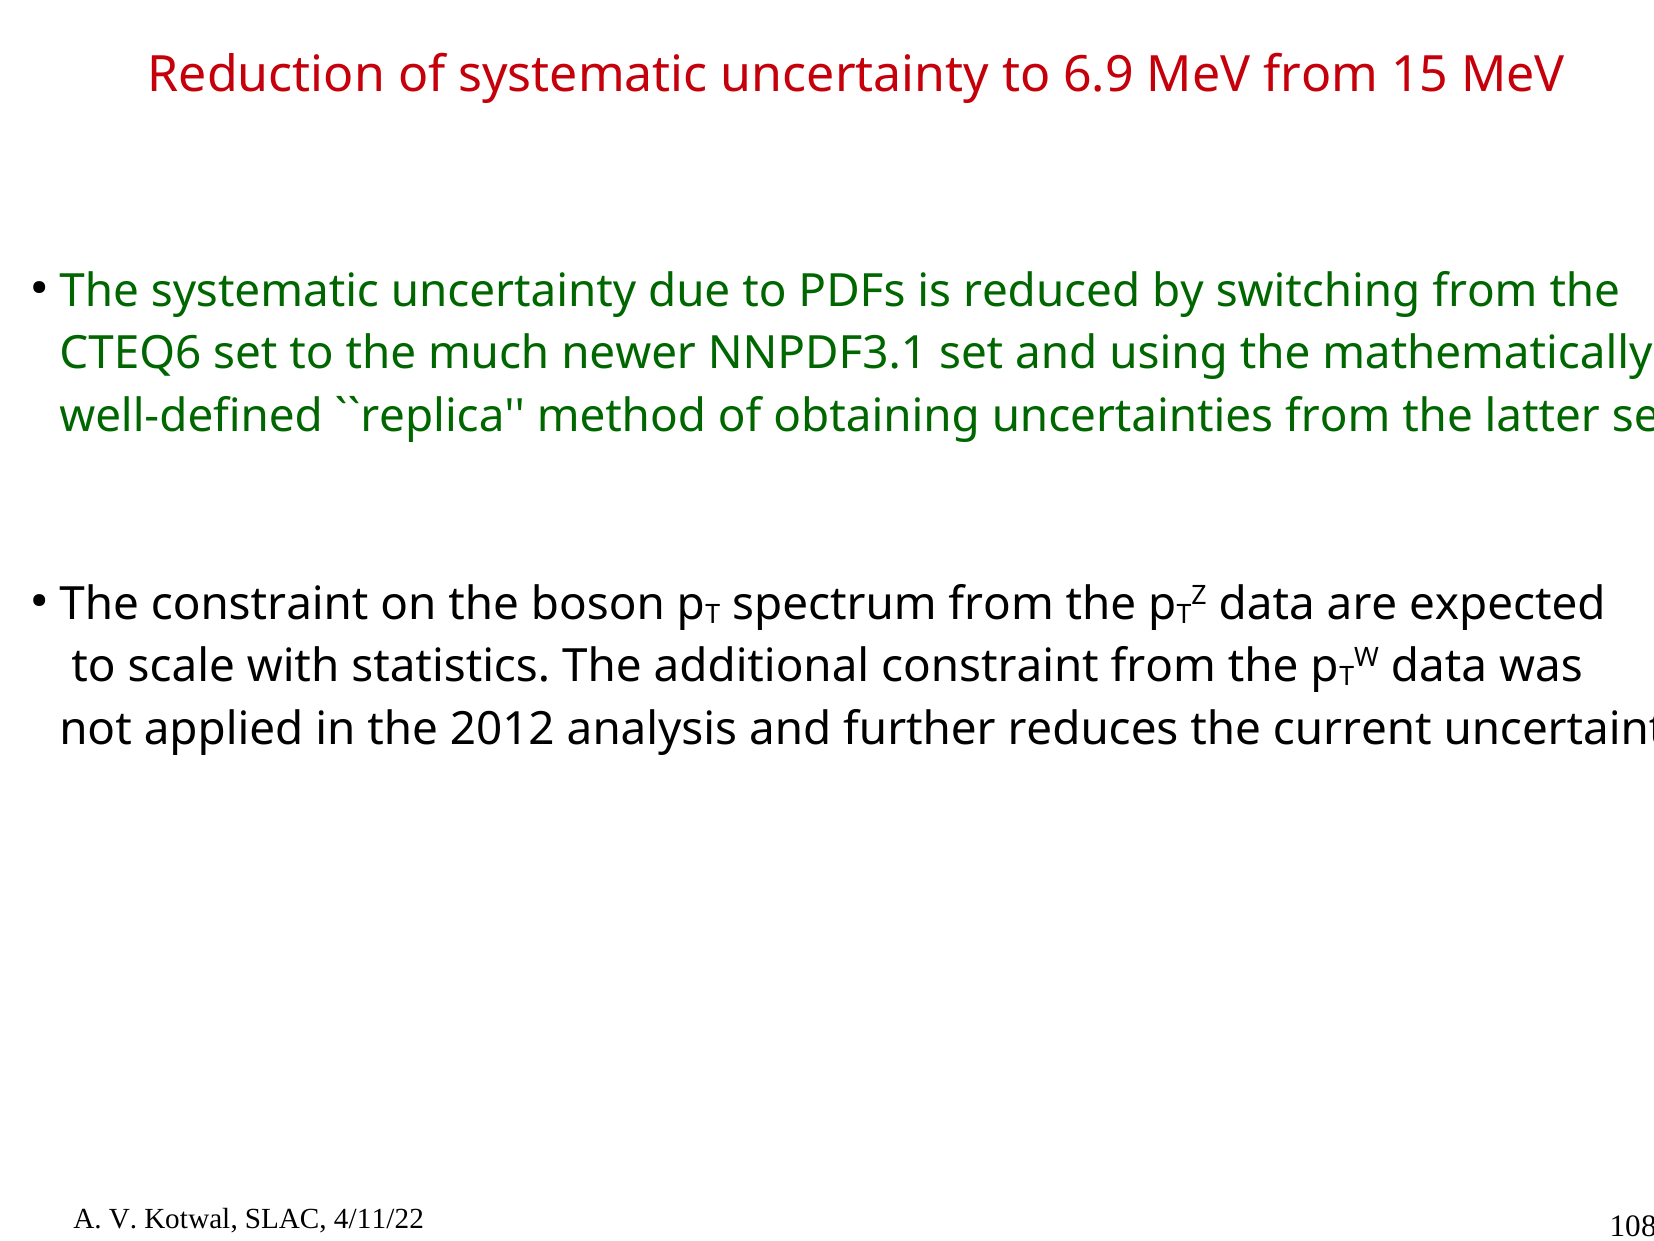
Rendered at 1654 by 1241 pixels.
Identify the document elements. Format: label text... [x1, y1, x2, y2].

text_box Reduction of systematic uncertainty to 6.9 MeV from 15 MeV [147, 37, 1494, 105]
text_box The systematic uncertainty due to PDFs is reduced by switching from the CTEQ6 set to the much newer NNPDF3.1 set and using the mathematically well-defined ``replica'' method of obtaining uncertainties from the latter set. The constraint on the boson pT spectrum from the pTZ data are expected to scale with statistics. The additional constraint from the pTW data was not applied in the 2012 analysis and further reduces the current uncertainty [31, 257, 1605, 778]
